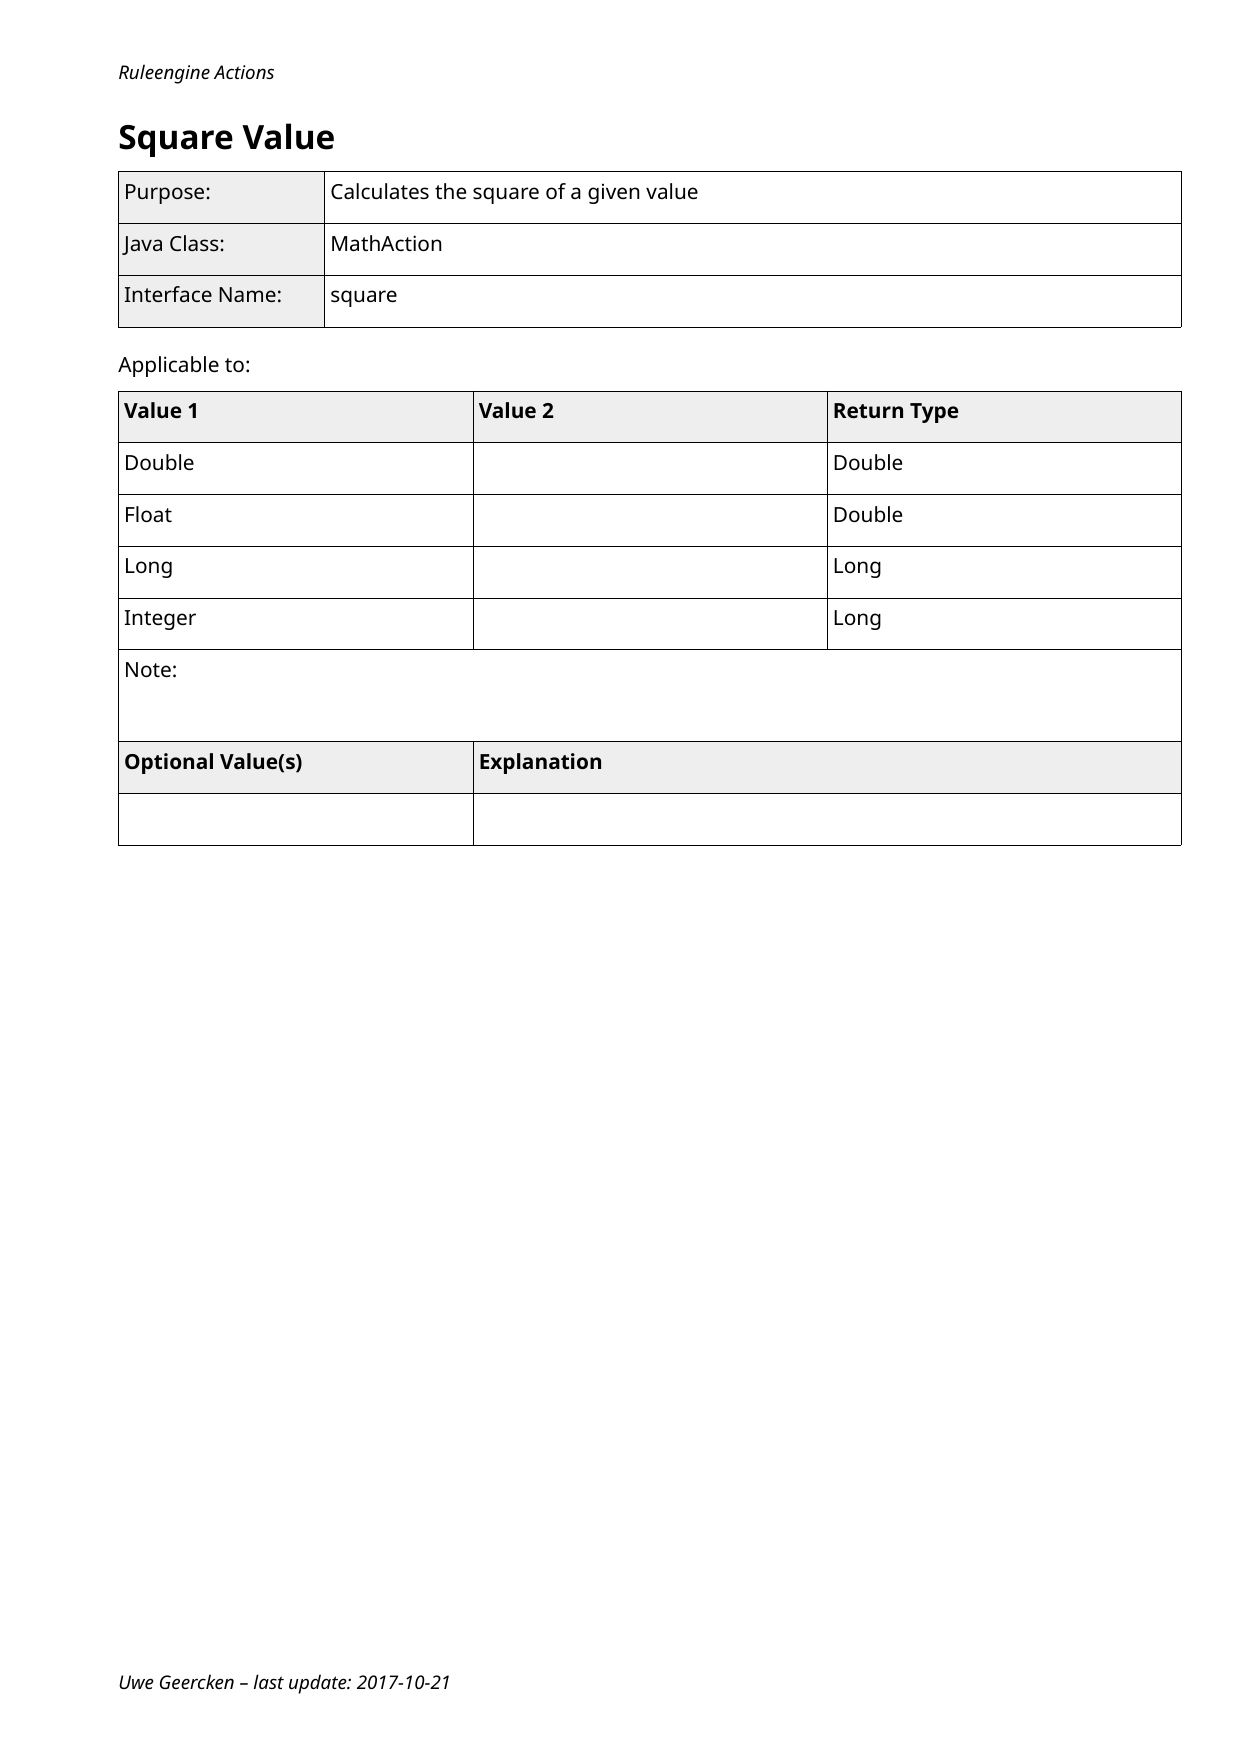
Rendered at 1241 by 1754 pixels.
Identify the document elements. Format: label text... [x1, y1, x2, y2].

table_cell Long [828, 599, 1181, 649]
table_cell square [325, 276, 1181, 327]
table_header Return Type [828, 392, 1181, 442]
table_cell [474, 443, 827, 494]
table_cell Integer [119, 599, 473, 649]
table_cell Double [119, 443, 473, 494]
table_header Purpose: [119, 172, 324, 223]
table_cell Note: [119, 650, 1181, 741]
text Applicable to: [118, 350, 1181, 379]
text Square Value [118, 114, 1181, 159]
table_cell [119, 794, 473, 845]
table_header Calculates the square of a given value [325, 172, 1181, 223]
table_cell Float [119, 495, 473, 546]
table_cell [474, 794, 1181, 845]
table_cell Interface Name: [119, 276, 324, 327]
table_cell [474, 547, 827, 598]
table_cell Double [828, 443, 1181, 494]
table_header Value 1 [119, 392, 473, 442]
table_cell [474, 495, 827, 546]
table_cell MathAction [325, 224, 1181, 275]
table_cell Explanation [474, 742, 1181, 793]
table_cell Double [828, 495, 1181, 546]
table_cell [474, 599, 827, 649]
table_cell Optional Value(s) [119, 742, 473, 793]
table_cell Long [119, 547, 473, 598]
table_cell Long [828, 547, 1181, 598]
table_cell Java Class: [119, 224, 324, 275]
table_header Value 2 [474, 392, 827, 442]
